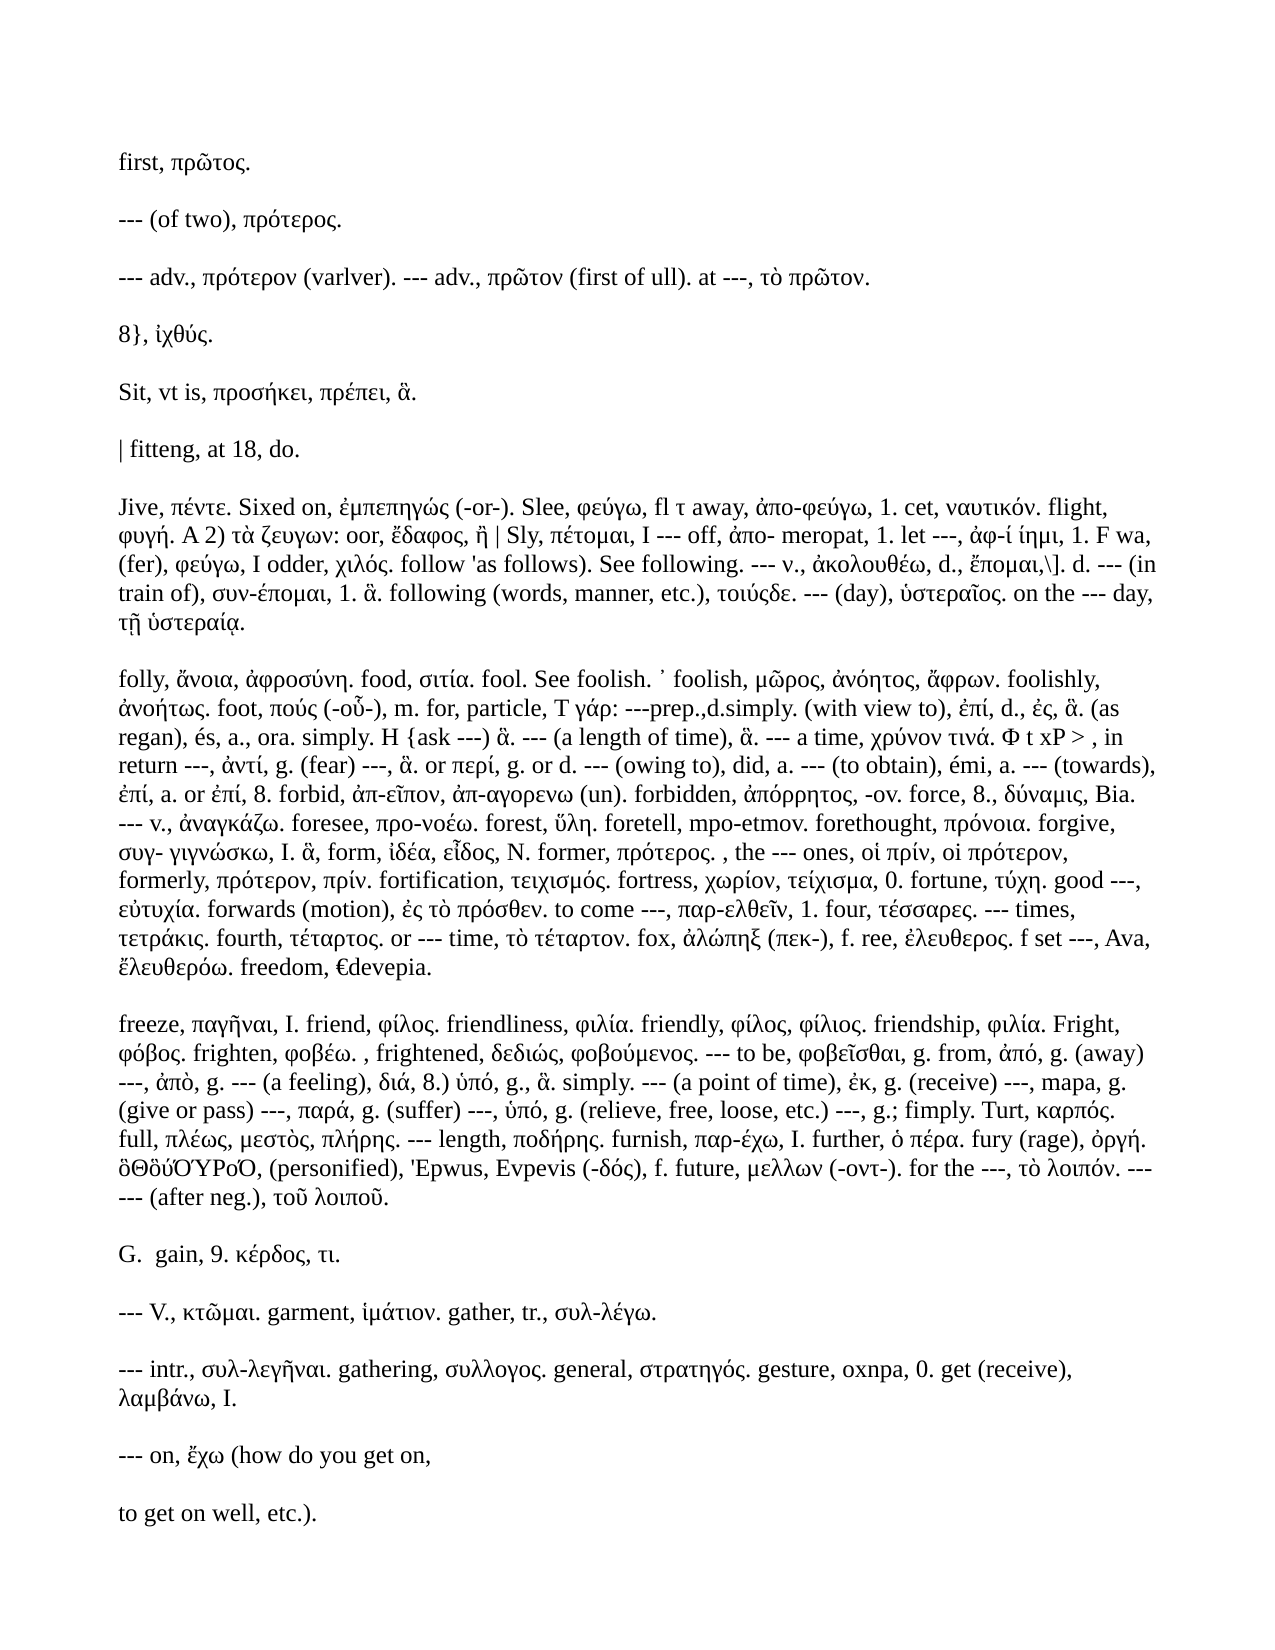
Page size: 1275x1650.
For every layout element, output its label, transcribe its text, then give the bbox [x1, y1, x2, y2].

text folly, ἄνοια, ἀφροσύνη. food, σιτία. fool. See foolish. ᾿ foolish, μῶρος, ἀνόητος, ἄφρων. foolishly, ἀνοήτως. foot, πούς (-οὗ-), m. for, particle, Τ γάρ: ---prep.,d.simply. (with view to), ἐπί, d., ἐς, ἃ. (as regan), és, a., ora. simply. Η {ask ---) ἃ. --- (a length of time), ἃ. --- a time, χρύνον τινά. Φ t xP > , in return ---, ἀντί, g. (fear) ---, ἃ. or περί, g. or d. --- (owing to), did, a. --- (to obtain), émi, a. --- (towards), ἐπί, a. or ἐπί, 8. forbid, ἀπ-εῖπον, ἀπ-αγορενω (un). forbidden, ἀπόρρητος, -ov. force, 8., δύναμις, Bia. --- v., ἀναγκάζω. foresee, προ-νοέω. forest, ὕλη. foretell, mpo-etmov. forethought, πρόνοια. forgive, συγ- γιγνώσκω, Ι. ἃ, form, ἰδέα, εἶδος, N. former, πρότερος. , the --- ones, οἱ πρίν, oi πρότερον, formerly, πρότερον, πρίν. fortification, τειχισμός. fortress, χωρίον, τείχισμα, 0. fortune, τύχη. good ---, εὐτυχία. forwards (motion), ἐς τὸ πρόσθεν. to come ---, παρ-ελθεῖν, 1. four, τέσσαρες. --- times, τετράκις. fourth, τέταρτος. or --- time, τὸ τέταρτον. fox, ἀλώπηξ (πεκ-), f. ree, ἐλευθερος. f set ---, Ava, ἔλευθερόω. freedom, €devepia. [118, 664, 1157, 981]
text to get on well, etc.). [118, 1498, 1157, 1527]
text Jive, πέντε. Sixed on, ἐμπεπηγώς (-or-). Slee, φεύγω, fl τ away, ἀπο-φεύγω, 1. cet, ναυτικόν. flight, φυγή. A 2) τὰ ζευγων: oor, ἔδαφος, ἢ | Sly, πέτομαι, Ι --- off, ἀπο- meropat, 1. let ---, ἀφ-ί ίημι, 1. F wa, (fer), φεύγω, Ι odder, χιλός. follow 'as follows). See following. --- ν., ἀκολουθέω, d., ἔπομαι,\]. d. --- (in train of), συν-έπομαι, 1. ἃ. following (words, manner, etc.), τοιύςδε. --- (day), ὑστεραῖος. on the --- day, τῇ ὑστεραίᾳ. [118, 492, 1157, 636]
text --- adv., πρότερον (varlver). --- adv., πρῶτον (first of ull). at ---, τὸ πρῶτον. [118, 262, 1157, 291]
text --- (of two), πρότερος. [118, 204, 1157, 233]
text Sit, vt is, προσήκει, πρέπει, ἃ. [118, 377, 1157, 406]
text --- V., κτῶμαι. garment, ἱμάτιον. gather, tr., συλ-λέγω. [118, 1297, 1157, 1326]
text --- on, ἔχω (how do you get on, [118, 1441, 1157, 1469]
text first, πρῶτος. [118, 147, 1157, 176]
text --- intr., συλ-λεγῆναι. gathering, συλλογος. general, στρατηγός. gesture, oxnpa, 0. get (receive), λαμβάνω, I. [118, 1354, 1157, 1412]
text 8}, ἰχθύς. [118, 319, 1157, 348]
text freeze, παγῆναι, I. friend, φίλος. friendliness, φιλία. friendly, φίλος, φίλιος. friendship, φιλία. Fright, φόβος. frighten, φοβέω. , frightened, δεδιώς, φοβούμενος. --- to be, φοβεῖσθαι, g. from, ἀπό, g. (away) ---, ἀπὸ, g. --- (a feeling), διά, 8.) ὑπό, g., ἃ. simply. --- (a point of time), ἐκ, g. (receive) ---, mapa, g. (give or pass) ---, παρά, g. (suffer) ---, ὑπό, g. (relieve, free, loose, etc.) ---, g.; fimply. Turt, καρπός. full, πλέως, μεστὸς, πλήρης. --- length, ποδήρης. furnish, παρ-έχω, I. further, ὁ πέρα. fury (rage), ὀργή. ὃΘὃύΌΎΡοΌ, (personified), 'Epwus, Evpevis (-δός), f. future, μελλων (-οντ-). for the ---, τὸ λοιπόν. --- --- (after neg.), τοῦ λοιποῦ. [118, 1009, 1157, 1211]
text | fitteng, at 18, do. [118, 434, 1157, 463]
text G. gain, 9. κέρδος, τι. [118, 1239, 1157, 1268]
